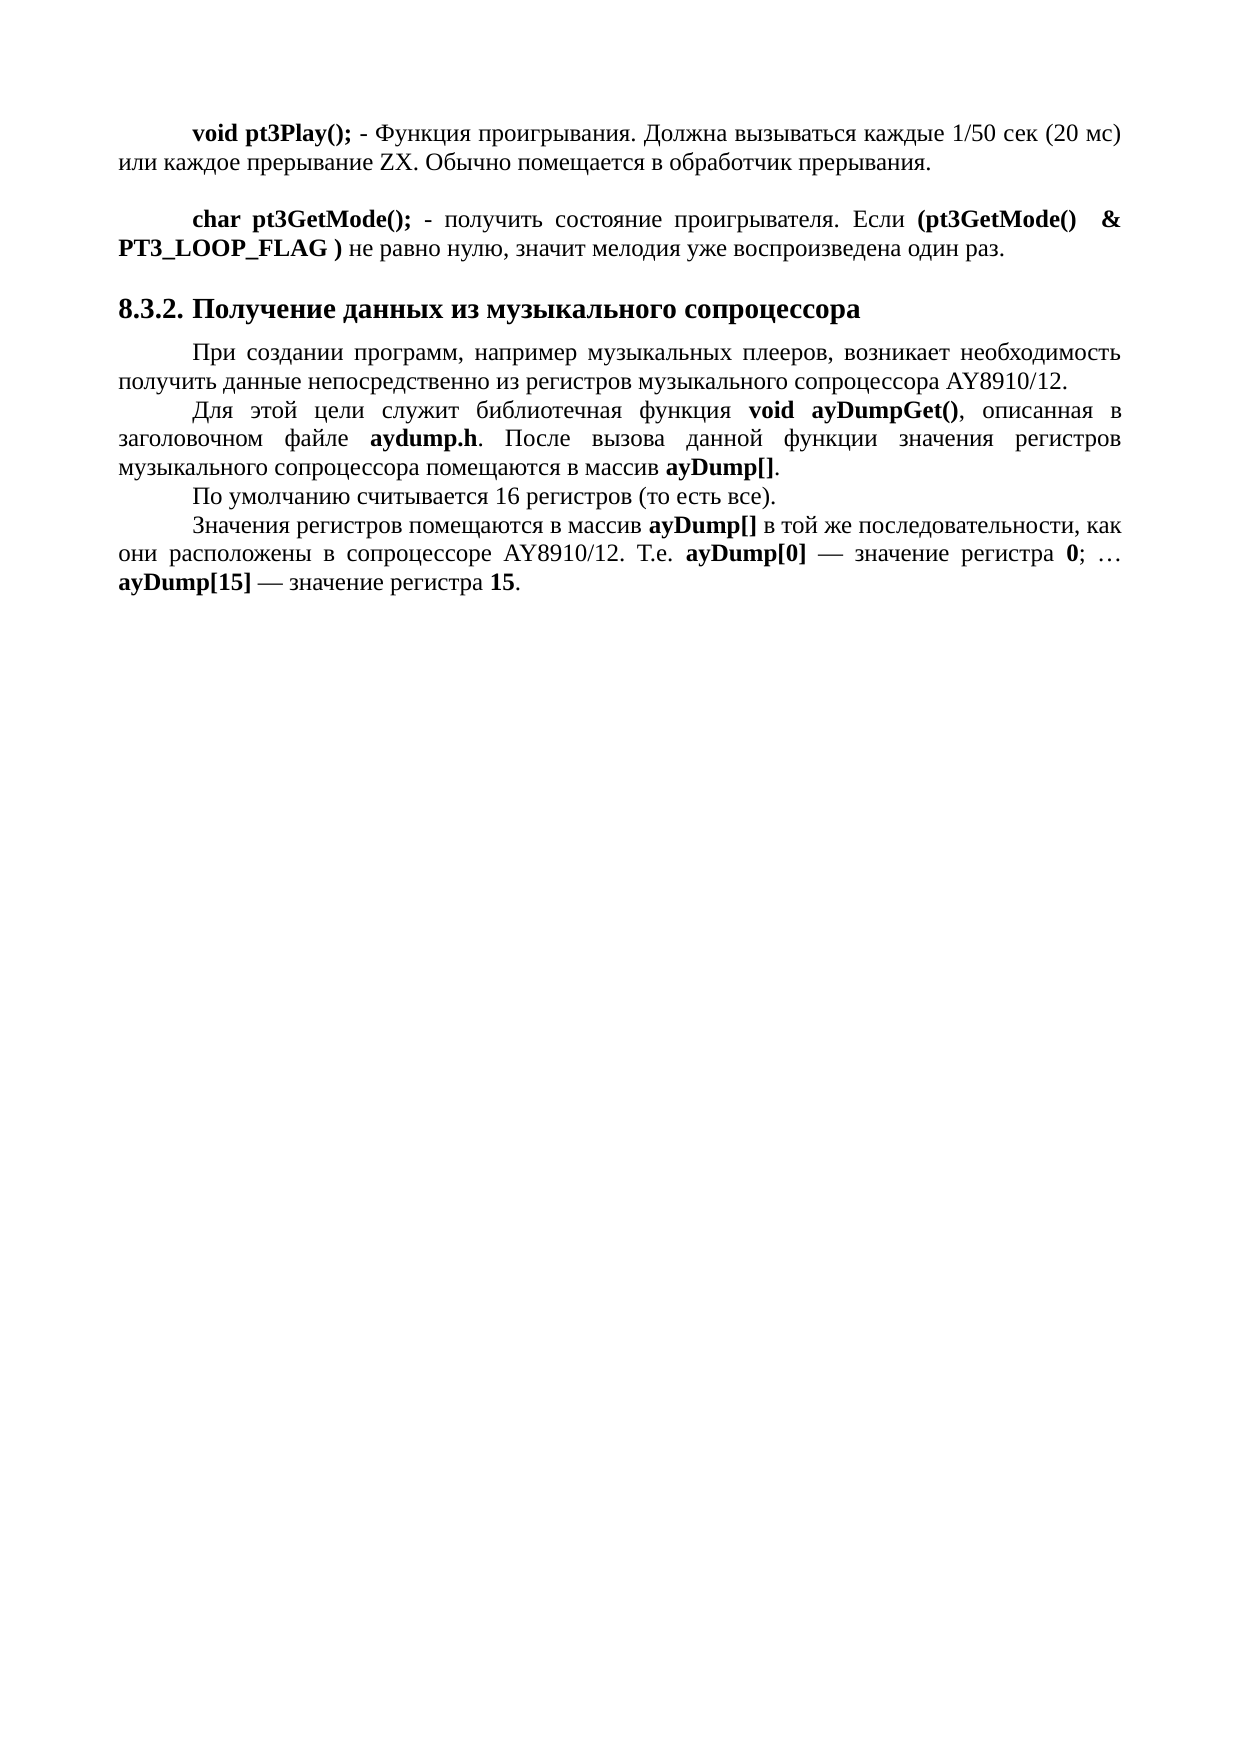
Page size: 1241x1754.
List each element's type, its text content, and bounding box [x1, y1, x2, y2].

text Значения регистров помещаются в массив ayDump[] в той же последовательности, как они расположены в сопроцессоре AY8910/12. Т.е. ayDump[0] — значение регистра 0; … ayDump[15] — значение регистра 15. [118, 510, 1122, 596]
text void pt3Play(); - Функция проигрывания. Должна вызываться каждые 1/50 сек (20 мс) или каждое прерывание ZX. Обычно помещается в обработчик прерывания. [118, 118, 1122, 176]
text char pt3GetMode(); - получить состояние проигрывателя. Если (pt3GetMode() & PT3_LOOP_FLAG ) не равно нулю, значит мелодия уже воспроизведена один раз. [118, 204, 1122, 262]
text Для этой цели служит библиотечная функция void ayDumpGet(), описанная в заголовочном файле aydump.h. После вызова данной функции значения регистров музыкального сопроцессора помещаются в массив ayDump[]. [118, 395, 1122, 481]
subtitle Получение данных из музыкального сопроцессора [118, 291, 1122, 325]
text При создании программ, например музыкальных плееров, возникает необходимость получить данные непосредственно из регистров музыкального сопроцессора AY8910/12. [118, 337, 1122, 395]
text По умолчанию считывается 16 регистров (то есть все). [118, 481, 1122, 510]
